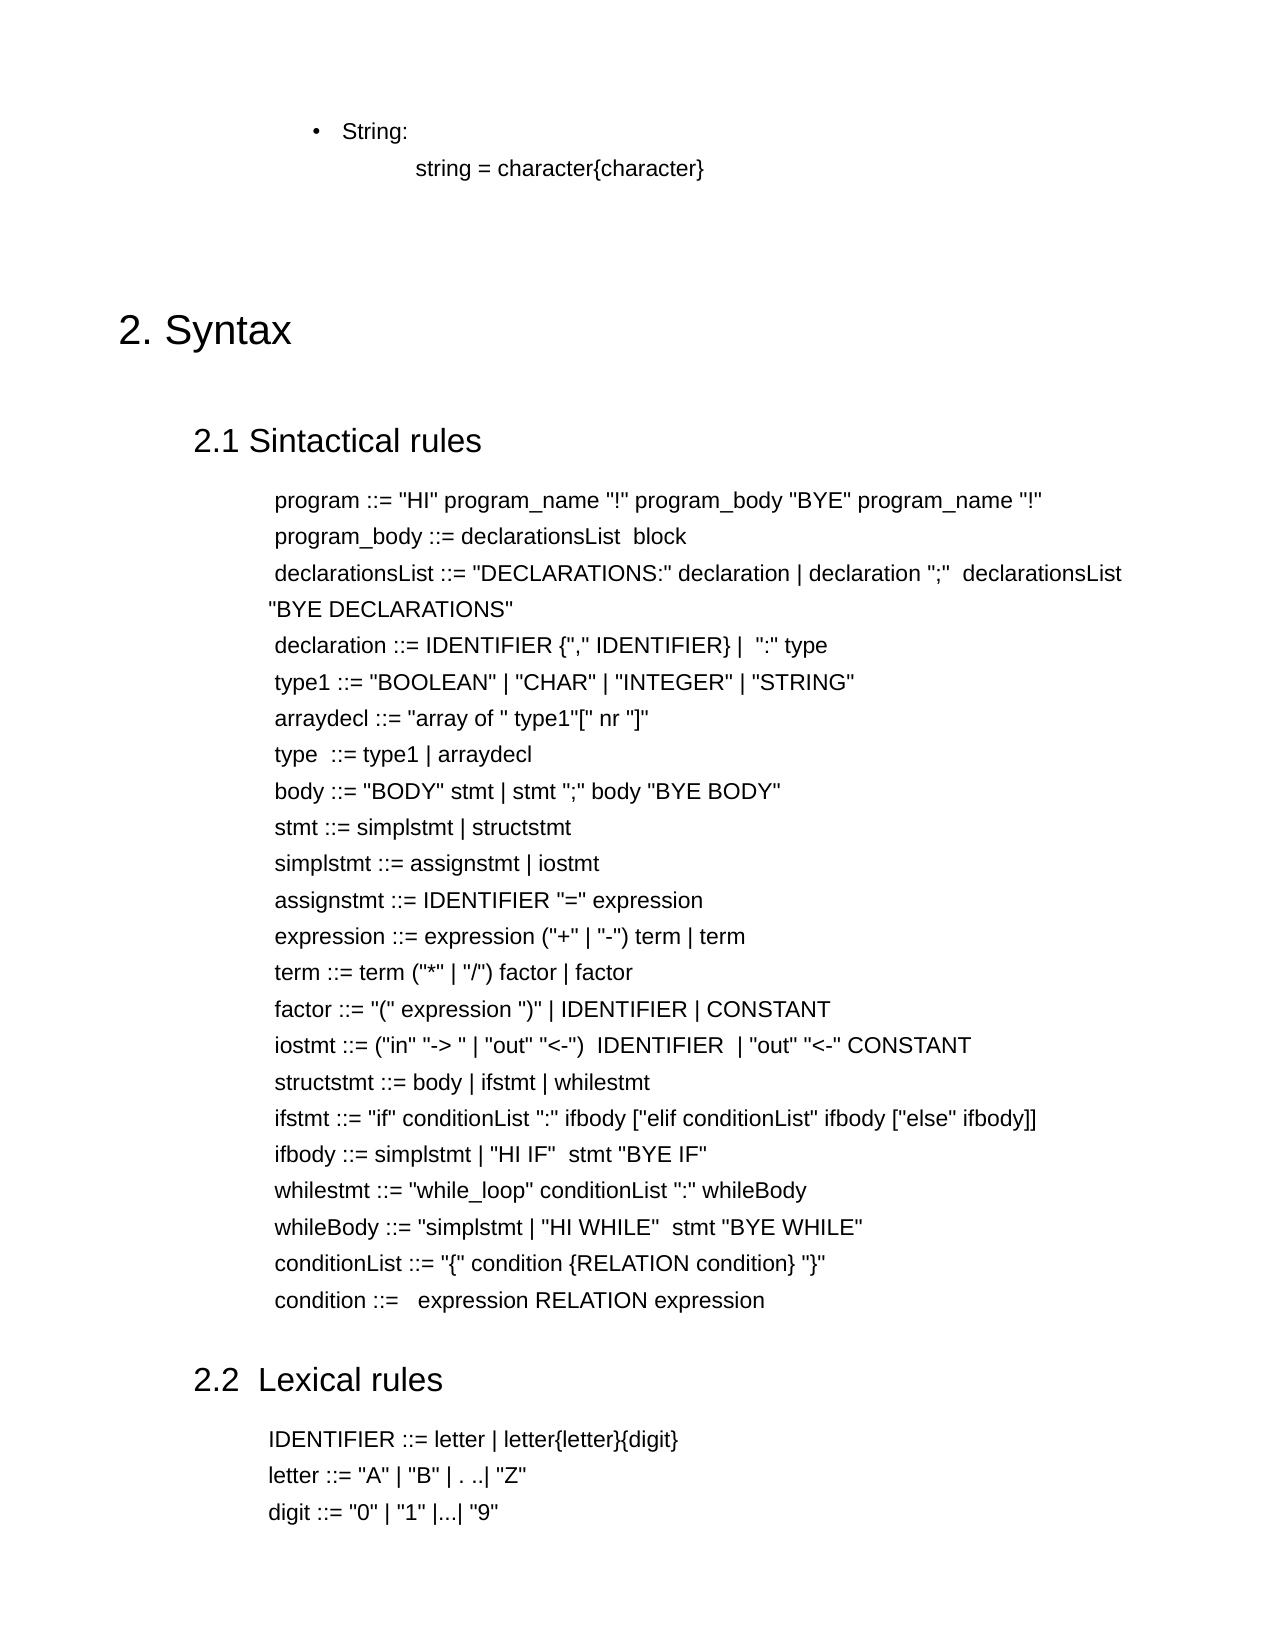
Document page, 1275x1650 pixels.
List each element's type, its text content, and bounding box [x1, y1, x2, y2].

text arraydecl ::= "array of " type1"[" nr "]" [268, 705, 1157, 731]
text term ::= term ("*" | "/") factor | factor [268, 959, 1157, 986]
text body ::= "BODY" stmt | stmt ";" body "BYE BODY" [268, 778, 1157, 804]
text declaration ::= IDENTIFIER {"," IDENTIFIER} | ":" type [268, 632, 1157, 658]
text program ::= "HI" program_name "!" program_body "BYE" program_name "!" [268, 487, 1157, 513]
text iostmt ::= ("in" "-> " | "out" "<-") IDENTIFIER | "out" "<-" CONSTANT [268, 1032, 1157, 1058]
subtitle 2.2 Lexical rules [193, 1360, 1157, 1399]
text simplstmt ::= assignstmt | iostmt [268, 850, 1157, 877]
text digit ::= "0" | "1" |...| "9" [268, 1499, 1157, 1525]
subtitle 2. Syntax [118, 305, 1157, 353]
list string = character{character} [386, 154, 1157, 181]
text ifstmt ::= "if" conditionList ":" ifbody ["elif conditionList" ifbody ["else" ifbody]] [268, 1105, 1157, 1131]
text expression ::= expression ("+" | "-") term | term [268, 923, 1157, 949]
text structstmt ::= body | ifstmt | whilestmt [268, 1068, 1157, 1095]
text program_body ::= declarationsList block [268, 523, 1157, 549]
text stmt ::= simplstmt | structstmt [268, 814, 1157, 840]
list String: [312, 118, 1157, 144]
text factor ::= "(" expression ")" | IDENTIFIER | CONSTANT [268, 996, 1157, 1022]
text IDENTIFIER ::= letter | letter{letter}{digit} [268, 1426, 1157, 1452]
text whileBody ::= "simplstmt | "HI WHILE" stmt "BYE WHILE" [268, 1214, 1157, 1240]
text type1 ::= "BOOLEAN" | "CHAR" | "INTEGER" | "STRING" [268, 668, 1157, 695]
subtitle 2.1 Sintactical rules [193, 421, 1157, 460]
text letter ::= "A" | "B" | . ..| "Z" [268, 1462, 1157, 1489]
text ifbody ::= simplstmt | "HI IF" stmt "BYE IF" [268, 1141, 1157, 1167]
text type ::= type1 | arraydecl [268, 741, 1157, 768]
text assignstmt ::= IDENTIFIER "=" expression [268, 887, 1157, 913]
text declarationsList ::= "DECLARATIONS:" declaration | declaration ";" declarationsList "BYE DECLARATIONS" [268, 559, 1157, 622]
text conditionList ::= "{" condition {RELATION condition} "}" [268, 1250, 1157, 1277]
text condition ::= expression RELATION expression [268, 1287, 1157, 1313]
text whilestmt ::= "while_loop" conditionList ":" whileBody [268, 1177, 1157, 1204]
